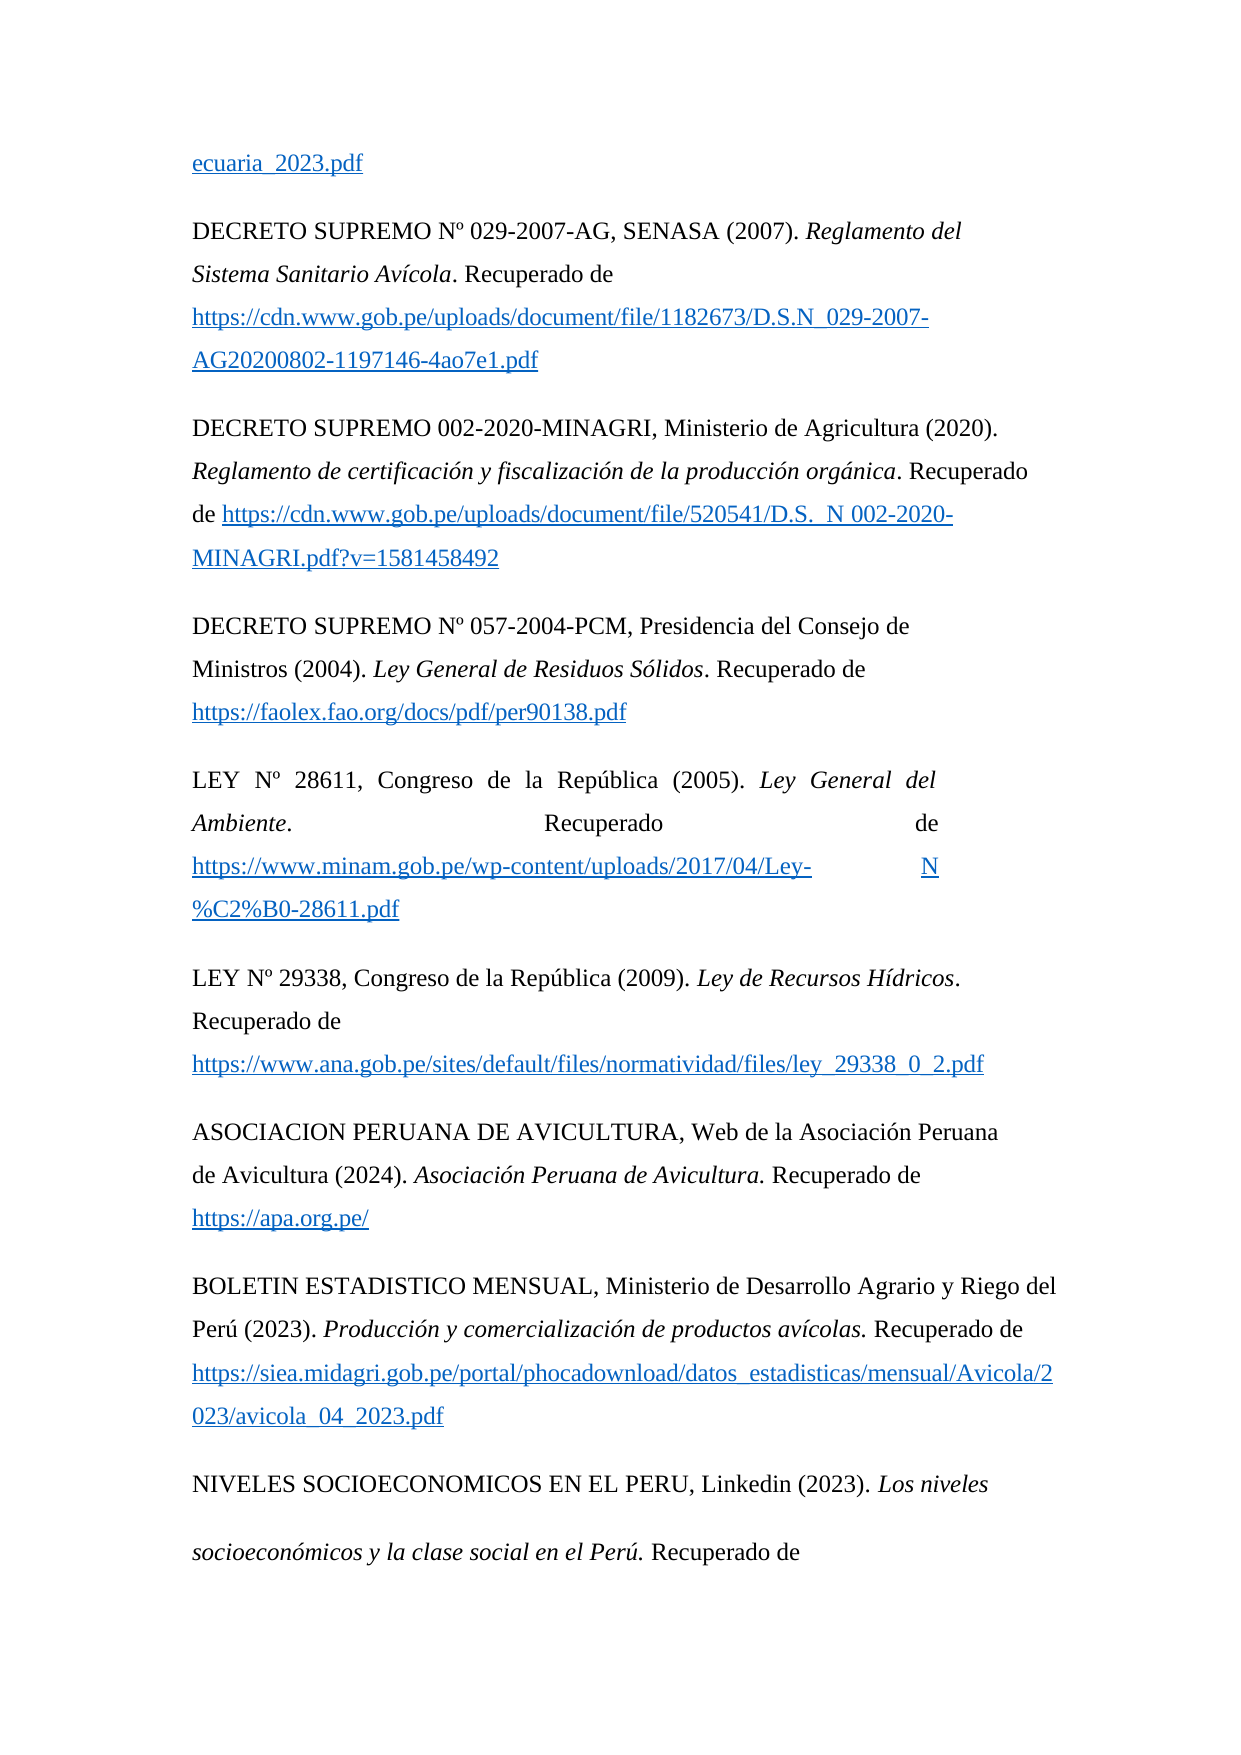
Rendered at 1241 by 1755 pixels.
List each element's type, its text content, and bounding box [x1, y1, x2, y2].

text socioeconómicos y la clase social en el Perú. Recuperado de [192, 1537, 1046, 1566]
text ecuaria_2023.pdf [192, 148, 1063, 176]
text DECRETO SUPREMO 002-2020-MINAGRI, Ministerio de Agricultura (2020). Reglamento de certificación y fiscalización de la producción orgánica. Recuperado de https://cdn.www.gob.pe/uploads/document/file/520541/D.S._N 002-2020- MINAGRI.pdf?v=1581458492 [192, 413, 1029, 571]
text NIVELES SOCIOECONOMICOS EN EL PERU, Linkedin (2023). Los niveles [192, 1469, 1063, 1498]
text LEY Nº 28611, Congreso de la República (2005). Ley General del Ambiente. Recuperado de https://www.minam.gob.pe/wp-content/uploads/2017/04/Ley- N%C2%B0-28611.pdf [192, 765, 938, 923]
text LEY Nº 29338, Congreso de la República (2009). Ley de Recursos Hídricos. Recuperado de https://www.ana.gob.pe/sites/default/files/normatividad/files/ley_29338_0_2.pdf [192, 963, 985, 1078]
text DECRETO SUPREMO Nº 057-2004-PCM, Presidencia del Consejo de Ministros (2004). Ley General de Residuos Sólidos. Recuperado de https://faolex.fao.org/docs/pdf/per90138.pdf [192, 611, 985, 726]
text DECRETO SUPREMO Nº 029-2007-AG, SENASA (2007). Reglamento del Sistema Sanitario Avícola. Recuperado de https://cdn.www.gob.pe/uploads/document/file/1182673/D.S.N_029-2007- AG20200802-1197146-4ao7e1.pdf [192, 216, 1017, 374]
text ASOCIACION PERUANA DE AVICULTURA, Web de la Asociación Peruana de Avicultura (2024). Asociación Peruana de Avicultura. Recuperado de https://apa.org.pe/ [192, 1117, 1017, 1232]
text BOLETIN ESTADISTICO MENSUAL, Ministerio de Desarrollo Agrario y Riego del Perú (2023). Producción y comercialización de productos avícolas. Recuperado de https://siea.midagri.gob.pe/portal/phocadownload/datos_estadisticas/mensual/Avicola/2 023/avicola_04_2023.pdf [192, 1271, 1063, 1429]
